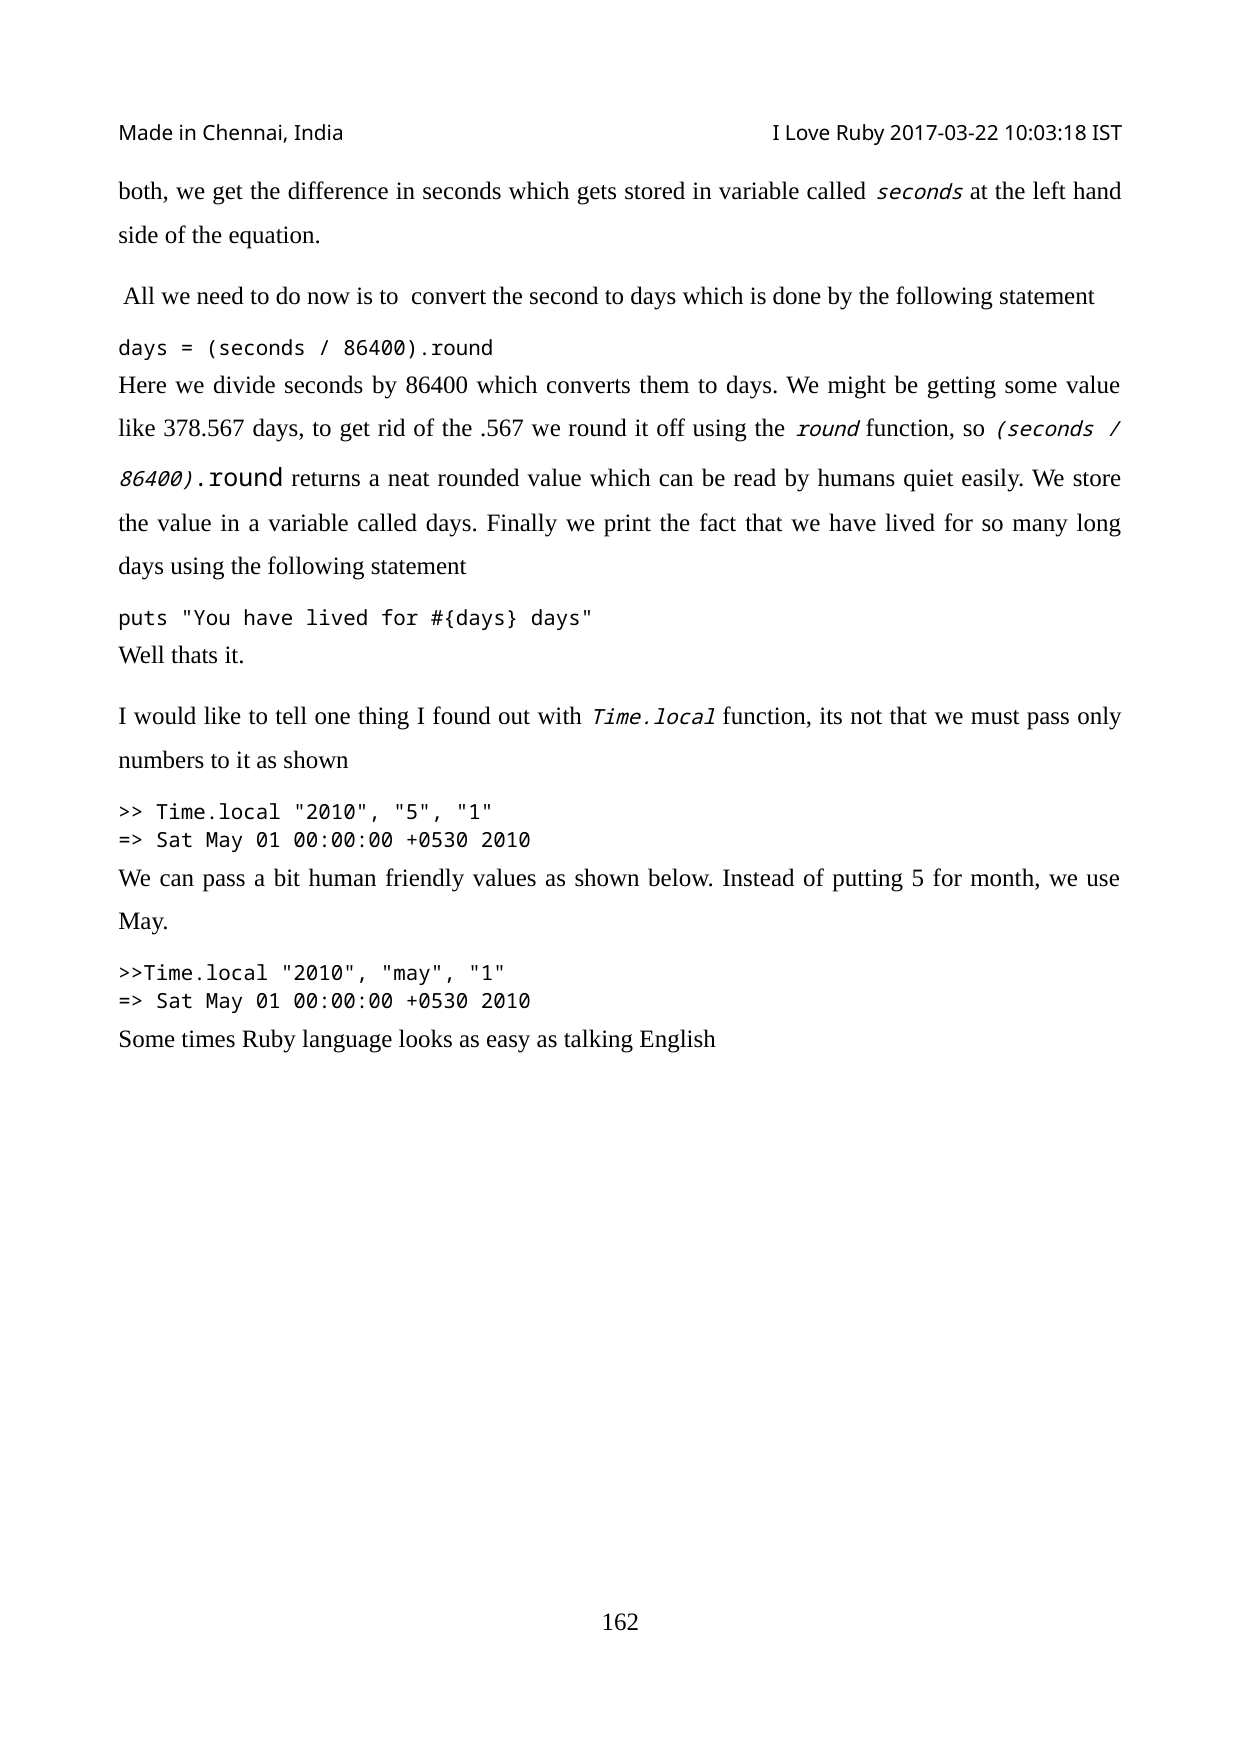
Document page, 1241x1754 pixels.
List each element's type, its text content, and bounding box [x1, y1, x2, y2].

text Here we divide seconds by 86400 which converts them to days. We might be getting some value like 378.567 days, to get rid of the .567 we round it off using the round function, so (seconds / 86400).round returns a neat rounded value which can be read by humans quiet easily. We store the value in a variable called days. Finally we print the fact that we have lived for so many long days using the following statement [118, 370, 1122, 580]
text All we need to do now is to convert the second to days which is done by the following statement [118, 281, 1122, 309]
text Well thats it. [118, 640, 1122, 669]
text Some times Ruby language looks as easy as talking English [118, 1024, 1122, 1052]
text puts "You have lived for #{days} days" [118, 603, 1122, 632]
text We can pass a bit human friendly values as shown below. Instead of putting 5 for month, we use May. [118, 863, 1122, 935]
text => Sat May 01 00:00:00 +0530 2010 [118, 826, 1122, 854]
text days = (seconds / 86400).round [118, 333, 1122, 361]
text I would like to tell one thing I found out with Time.local function, its not that we must pass only numbers to it as shown [118, 701, 1122, 774]
text both, we get the difference in seconds which gets stored in variable called seconds at the left hand side of the equation. [118, 176, 1122, 249]
text >> Time.local "2010", "5", "1" [118, 797, 1122, 826]
text => Sat May 01 00:00:00 +0530 2010 [118, 986, 1122, 1015]
text >>Time.local "2010", "may", "1" [118, 958, 1122, 986]
